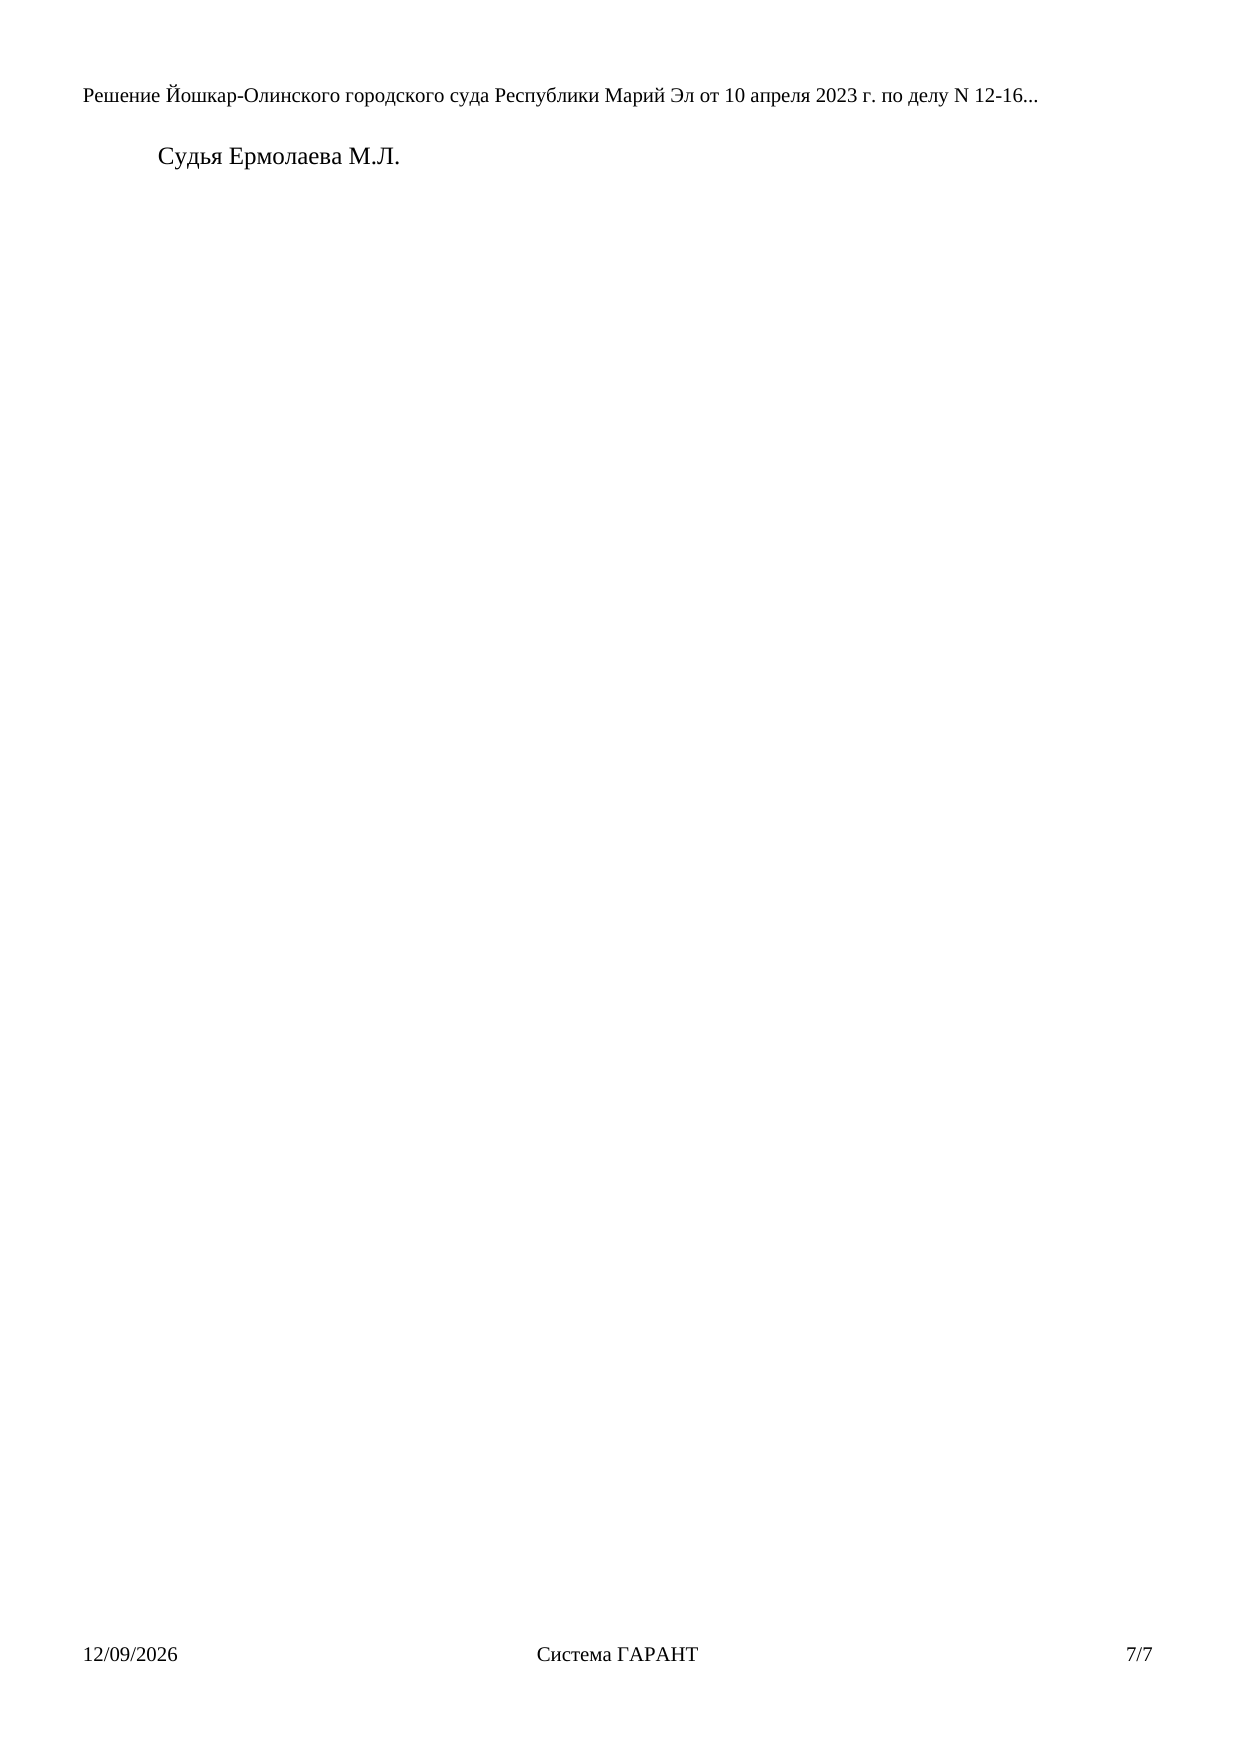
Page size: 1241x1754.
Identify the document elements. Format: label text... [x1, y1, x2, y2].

text Судья Ермолаева М.Л. [83, 141, 1157, 170]
